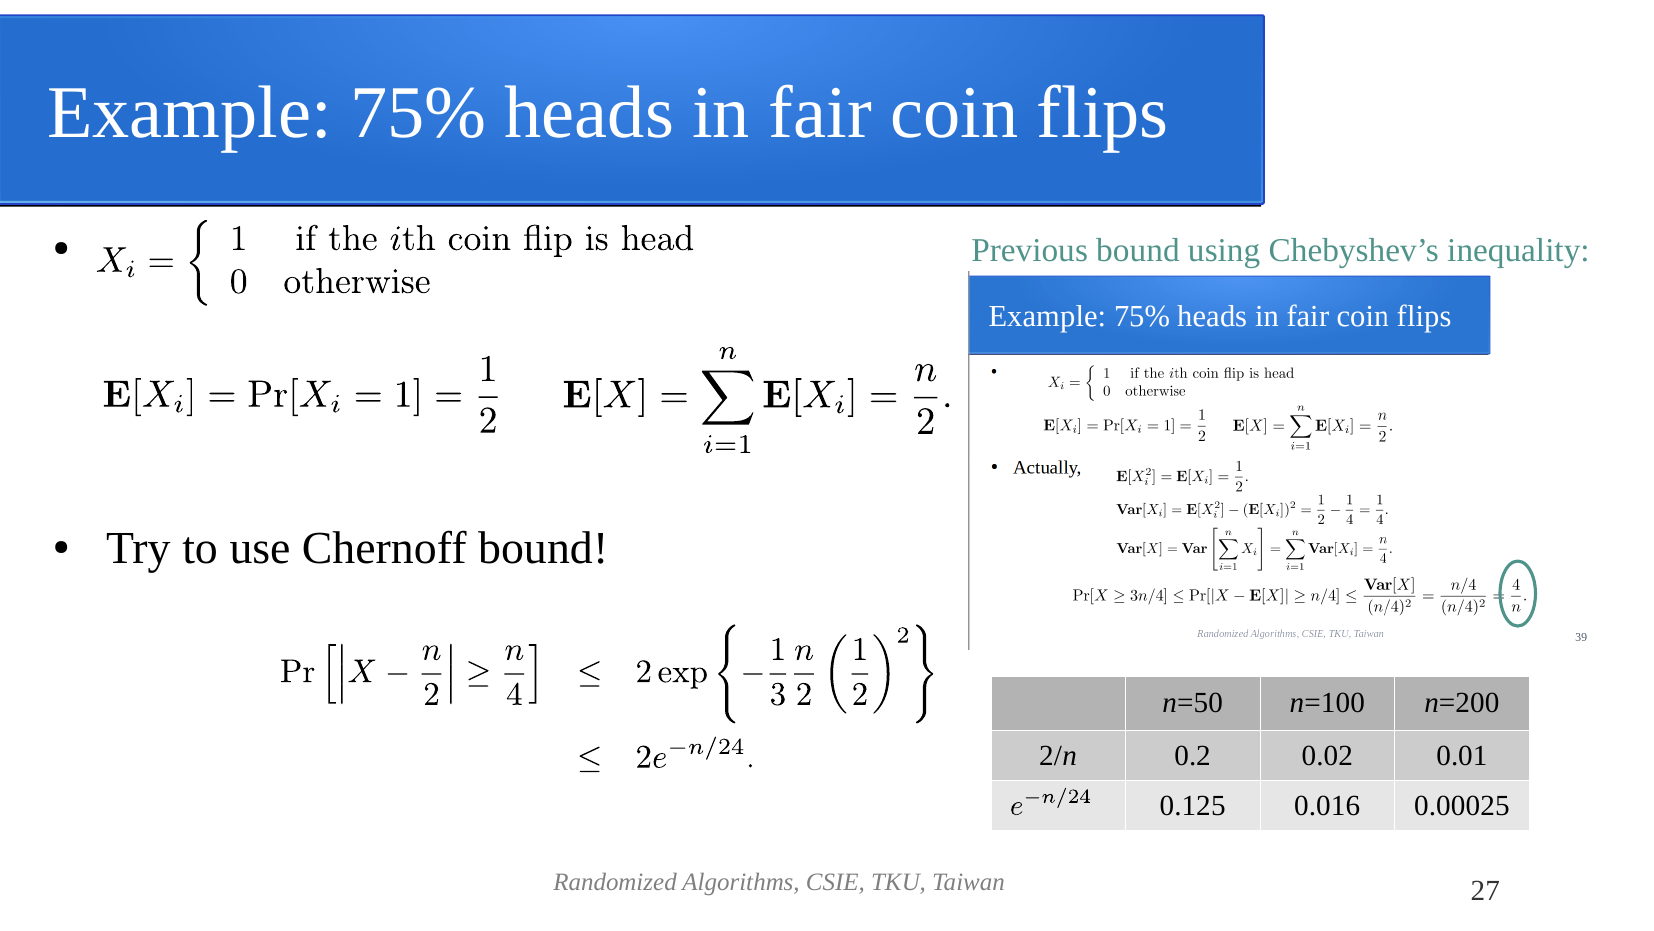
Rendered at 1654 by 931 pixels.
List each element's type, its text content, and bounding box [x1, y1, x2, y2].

table_header n=100 [1261, 677, 1394, 730]
picture [968, 278, 1595, 650]
picture [100, 354, 500, 435]
table_header [992, 677, 1125, 730]
table_header n=200 [1395, 677, 1529, 730]
table_cell 0.02 [1261, 731, 1394, 780]
picture [94, 218, 695, 308]
table_cell 0.125 [1126, 781, 1260, 830]
picture [279, 624, 934, 773]
table_cell 0.016 [1261, 781, 1394, 830]
table_cell 0.00025 [1395, 781, 1529, 830]
text_box Previous bound using Chebyshev’s inequality: [956, 224, 1613, 278]
title Example: 75% heads in fair coin flips [47, 35, 1199, 189]
table_cell 0.2 [1126, 731, 1260, 780]
table_header n=50 [1126, 677, 1260, 730]
picture [561, 345, 951, 455]
table_cell 2/n [992, 731, 1125, 780]
list Try to use Chernoff bound! [35, 224, 1524, 764]
table_cell 0.01 [1395, 731, 1529, 780]
table_cell [992, 781, 1125, 830]
picture [1009, 787, 1091, 816]
